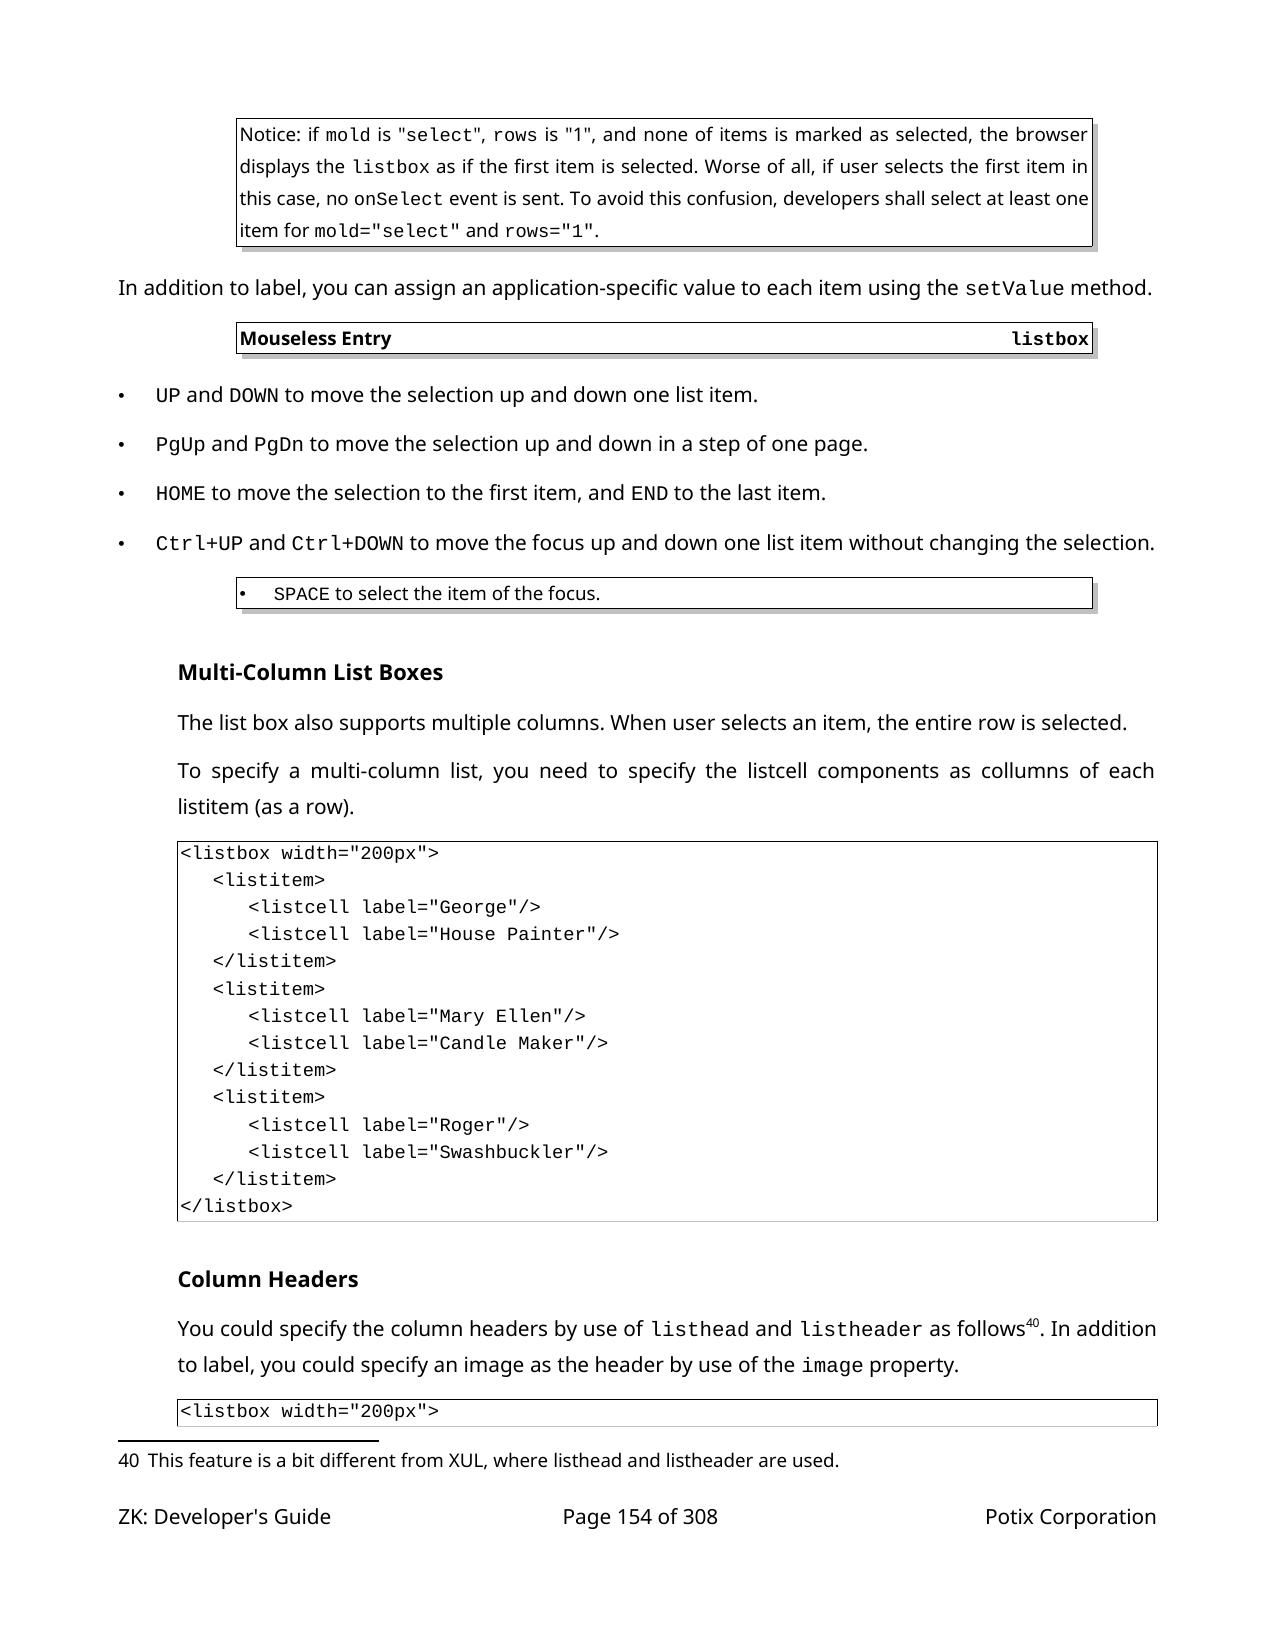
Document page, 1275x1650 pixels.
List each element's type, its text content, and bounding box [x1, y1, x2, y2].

list Ctrl+UP and Ctrl+DOWN to move the focus up and down one list item without changing the selection. [118, 528, 1157, 556]
text <listitem> [178, 977, 1157, 1001]
text <listcell label="House Painter"/> [178, 922, 1157, 946]
subtitle Column Headers [177, 1264, 1157, 1294]
text </listitem> [178, 949, 1157, 974]
text <listcell label="Mary Ellen"/> [178, 1004, 1157, 1028]
text <listbox width="200px"> [178, 842, 1157, 865]
text <listcell label="Candle Maker"/> [178, 1031, 1157, 1055]
text Mouseless Entry listbox [237, 323, 1092, 353]
text <listitem> [178, 868, 1157, 892]
subtitle Multi-Column List Boxes [177, 657, 1157, 687]
text <listbox width="200px"> [178, 1400, 1157, 1426]
text <listcell label="Roger"/> [178, 1112, 1157, 1137]
text This feature is a bit different from XUL, where listhead and listheader are used. [118, 1447, 1157, 1473]
list PgUp and PgDn to move the selection up and down in a step of one page. [118, 429, 1157, 458]
text You could specify the column headers by use of listhead and listheader as follows. In addition to label, you could specify an image as the header by use of the image property. [177, 1314, 1157, 1378]
text </listitem> [178, 1167, 1157, 1191]
list HOME to move the selection to the first item, and END to the last item. [118, 478, 1157, 507]
text Notice: if mold is "select", rows is "1", and none of items is marked as selected, the browser displays the listbox as if the first item is selected. Worse of all, if user selects the first item in this case, no onSelect event is sent. To avoid this confusion, developers shall select at least one item for mold="select" and rows="1". [237, 119, 1092, 246]
text The list box also supports multiple columns. When user selects an item, the entire row is selected. [177, 708, 1157, 736]
text </listbox> [178, 1194, 1157, 1221]
text <listcell label="George"/> [178, 895, 1157, 919]
text </listitem> [178, 1058, 1157, 1082]
text <listitem> [178, 1085, 1157, 1109]
text In addition to label, you can assign an application-specific value to each item using the setValue method. [118, 273, 1157, 301]
text <listcell label="Swashbuckler"/> [178, 1140, 1157, 1164]
text To specify a multi-column list, you need to specify the listcell components as collumns of each listitem (as a row). [177, 757, 1157, 820]
list UP and DOWN to move the selection up and down one list item. [118, 380, 1157, 409]
list SPACE to select the item of the focus. [237, 578, 1092, 608]
